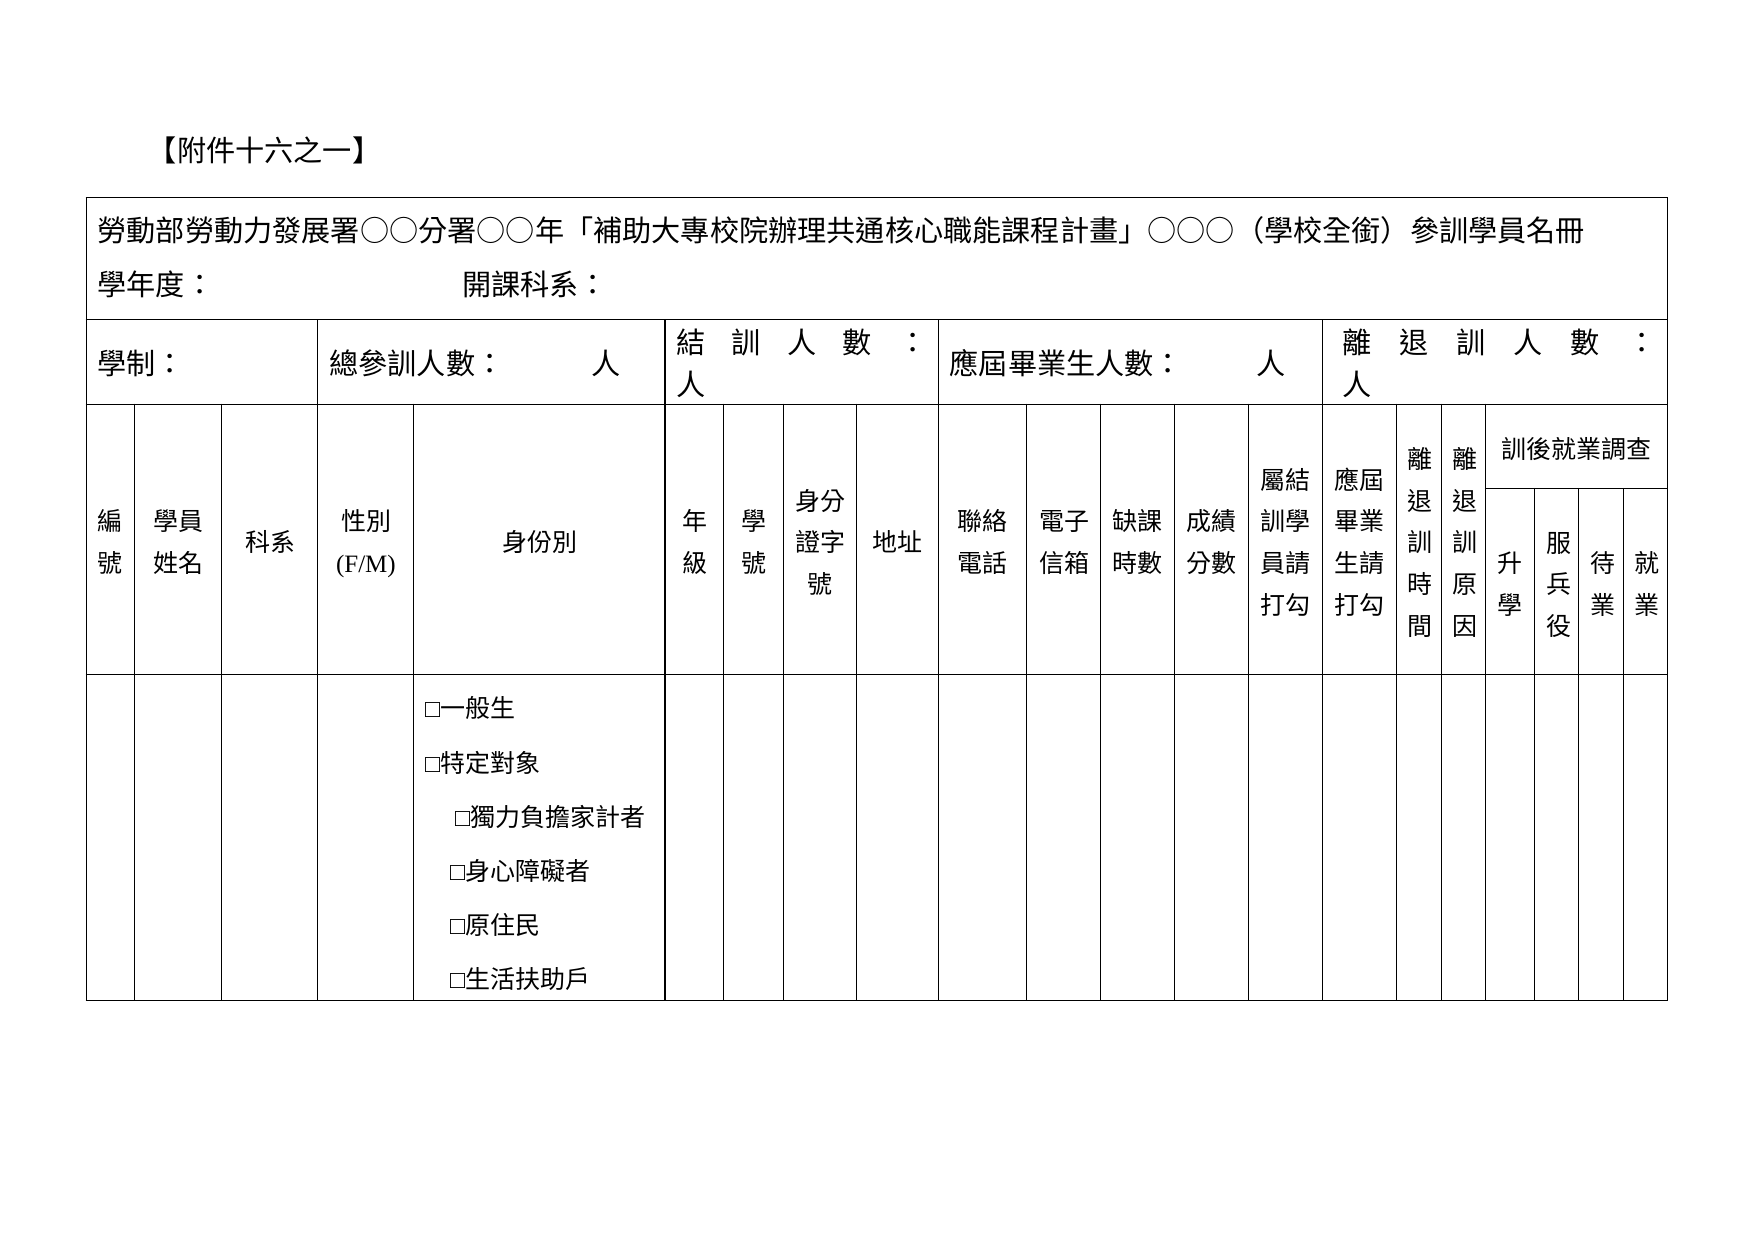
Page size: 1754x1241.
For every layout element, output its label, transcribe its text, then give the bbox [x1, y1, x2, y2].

table_cell [784, 675, 856, 999]
table_cell [857, 675, 938, 999]
table_cell 離退訓原因 [1442, 405, 1485, 673]
table_cell 結訓人數： 人 [666, 320, 938, 403]
table_cell [1323, 675, 1396, 999]
text 【附件十六之一】 [148, 118, 1606, 172]
table_cell 總參訓人數： 人 [318, 320, 664, 403]
table_header 勞動部勞動力發展署○○分署○○年「補助大專校院辦理共通核心職能課程計畫」○○○（學校全銜）參訓學員名冊 學年度： 開課科系： [87, 198, 1667, 319]
table_cell 身份別 [414, 405, 664, 673]
table_cell 學制： [87, 320, 317, 403]
table_cell [1027, 675, 1100, 999]
table_cell [318, 675, 413, 999]
table_cell [1486, 675, 1534, 999]
table_cell [1535, 675, 1578, 999]
table_cell 離退訓人數： 人 [1323, 320, 1667, 403]
table_cell 聯絡電話 [939, 405, 1026, 673]
table_cell 地址 [857, 405, 938, 673]
table_cell 科系 [222, 405, 317, 673]
table_cell [1442, 675, 1485, 999]
table_cell 服兵役 [1535, 489, 1578, 673]
table_cell [1101, 675, 1174, 999]
table_cell 成績分數 [1175, 405, 1248, 673]
table_cell 電子信箱 [1027, 405, 1100, 673]
table_cell 身分證字號 [784, 405, 856, 673]
table_cell 性別(F/M) [318, 405, 413, 673]
table_cell 就業 [1624, 489, 1667, 673]
table_cell 升學 [1486, 489, 1534, 673]
table_cell 學號 [724, 405, 783, 673]
table_cell [87, 675, 134, 999]
table_cell [724, 675, 783, 999]
table_cell 訓後就業調查 [1486, 405, 1667, 488]
table_cell [666, 675, 723, 999]
table_cell 應屆畢業生請打勾 [1323, 405, 1396, 673]
table_cell 學員 姓名 [135, 405, 221, 673]
table_cell [222, 675, 317, 999]
table_cell [1175, 675, 1248, 999]
table_cell 缺課時數 [1101, 405, 1174, 673]
table_cell [1249, 675, 1322, 999]
table_cell [135, 675, 221, 999]
table_cell 年級 [666, 405, 723, 673]
table_cell [1579, 675, 1623, 999]
table_cell 離退訓時間 [1397, 405, 1441, 673]
table_cell 待業 [1579, 489, 1623, 673]
table_cell [1624, 675, 1667, 999]
table_cell [1397, 675, 1441, 999]
table_cell □一般生 □特定對象 □獨力負擔家計者 □身心障礙者 □原住民 □生活扶助戶 [414, 675, 664, 999]
table_cell [939, 675, 1026, 999]
table_cell 編號 [87, 405, 134, 673]
table_cell 屬結訓學員請打勾 [1249, 405, 1322, 673]
table_cell 應屆畢業生人數： 人 [939, 320, 1322, 403]
